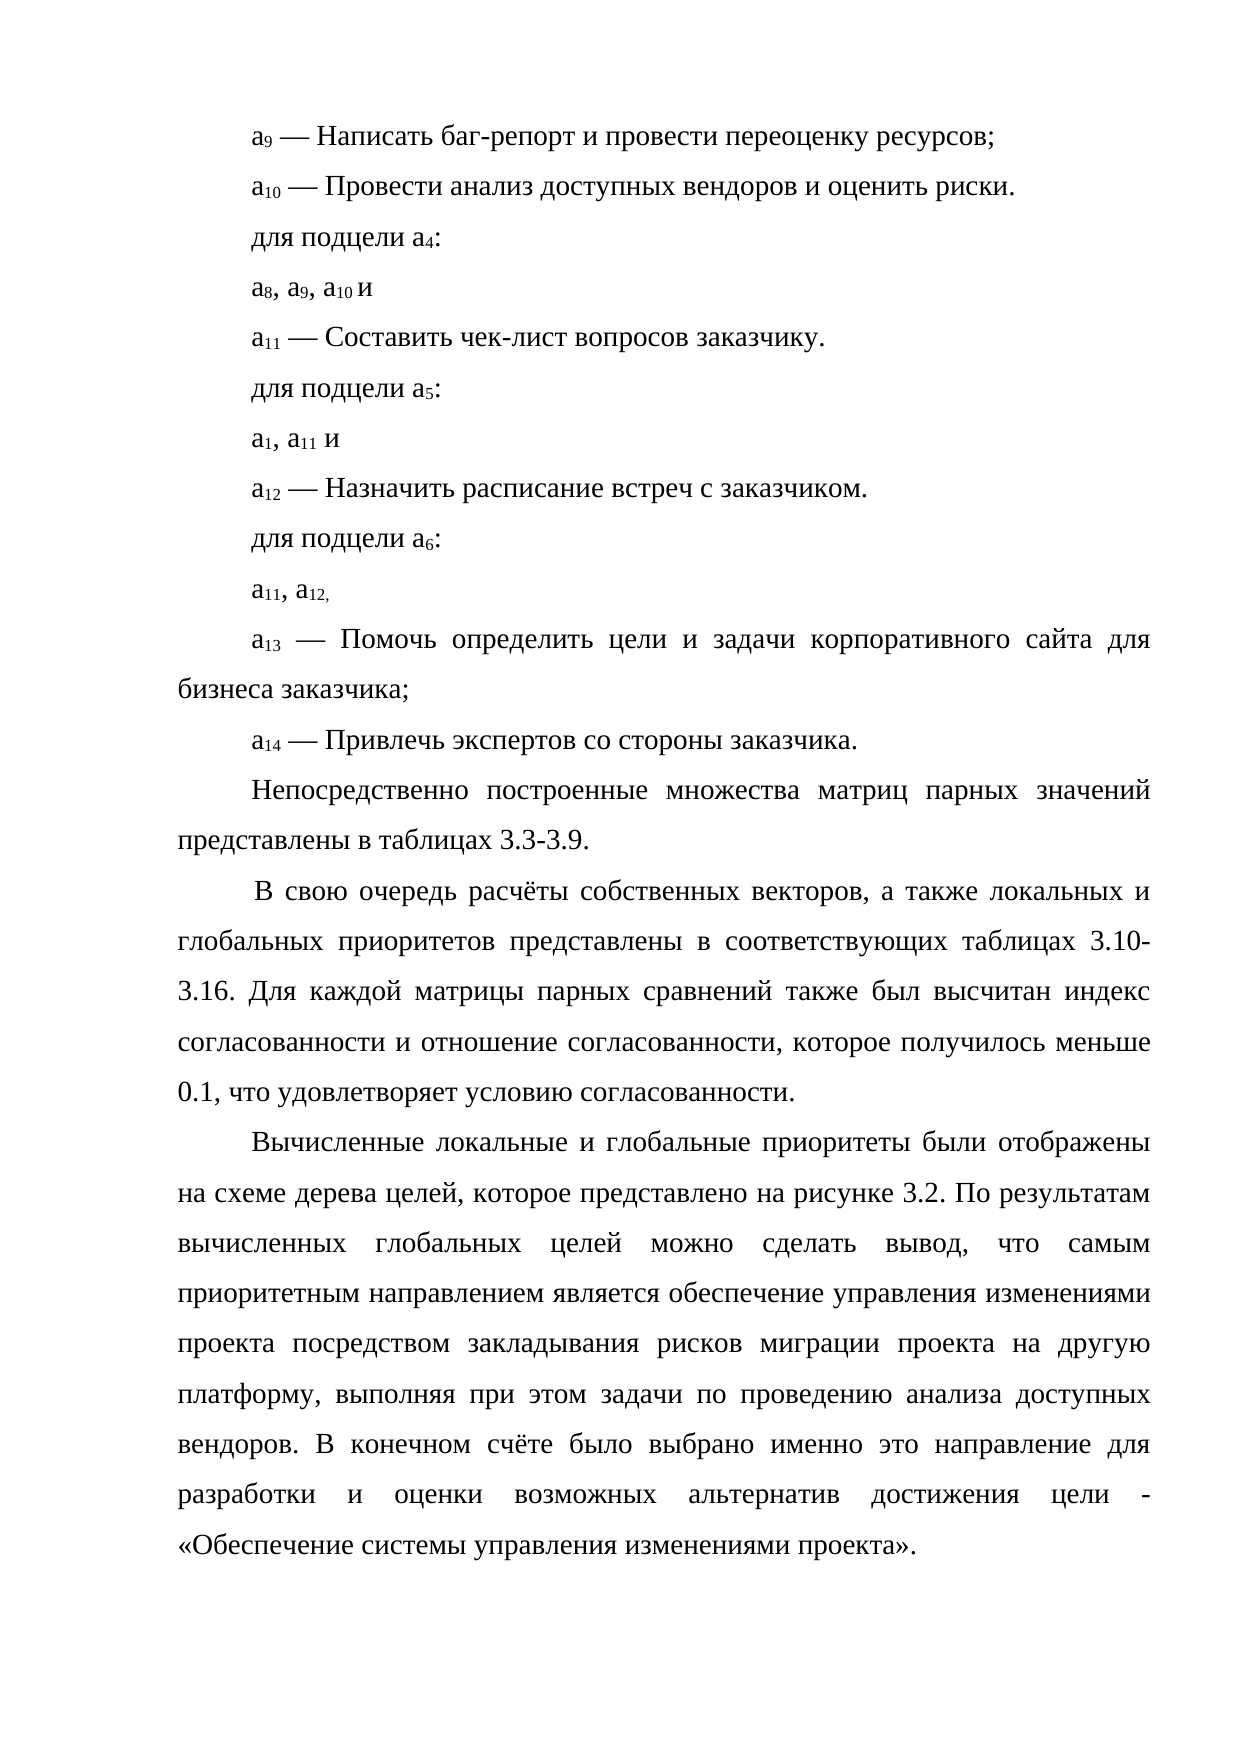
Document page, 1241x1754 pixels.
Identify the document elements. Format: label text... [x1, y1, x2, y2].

text a10 — Провести анализ доступных вендоров и оценить риски. [177, 168, 1152, 202]
text a1, a11 и [177, 420, 1152, 453]
text a9 — Написать баг-репорт и провести переоценку ресурсов; [177, 118, 1152, 152]
text a13 — Помочь определить цели и задачи корпоративного сайта для бизнеса заказчика; [177, 621, 1152, 705]
text В свою очередь расчёты собственных векторов, а также локальных и глобальных приоритетов представлены в соответствующих таблицах 3.10-3.16. Для каждой матрицы парных сравнений также был высчитан индекс согласованности и отношение согласованности, которое получилось меньше 0.1, что удовлетворяет условию согласованности. [177, 873, 1152, 1108]
text для подцели a6: [177, 521, 1152, 554]
text a12 — Назначить расписание встреч с заказчиком. [177, 470, 1152, 504]
text a11 — Составить чек-лист вопросов заказчику. [177, 319, 1152, 353]
text Непосредственно построенные множества матриц парных значений представлены в таблицах 3.3-3.9. [177, 772, 1152, 856]
text Вычисленные локальные и глобальные приоритеты были отображены на схеме дерева целей, которое представлено на рисунке 3.2. По результатам вычисленных глобальных целей можно сделать вывод, что самым приоритетным направлением является обеспечение управления изменениями проекта посредством закладывания рисков миграции проекта на другую платформу, выполняя при этом задачи по проведению анализа доступных вендоров. В конечном счёте было выбрано именно это направление для разработки и оценки возможных альтернатив достижения цели - «Обеспечение системы управления изменениями проекта». [177, 1124, 1152, 1560]
text для подцели a5: [177, 370, 1152, 403]
text a8, a9, a10 и [177, 269, 1152, 303]
text a14 — Привлечь экспертов со стороны заказчика. [177, 722, 1152, 755]
text для подцели a4: [177, 219, 1152, 252]
text a11, a12, [177, 571, 1152, 604]
